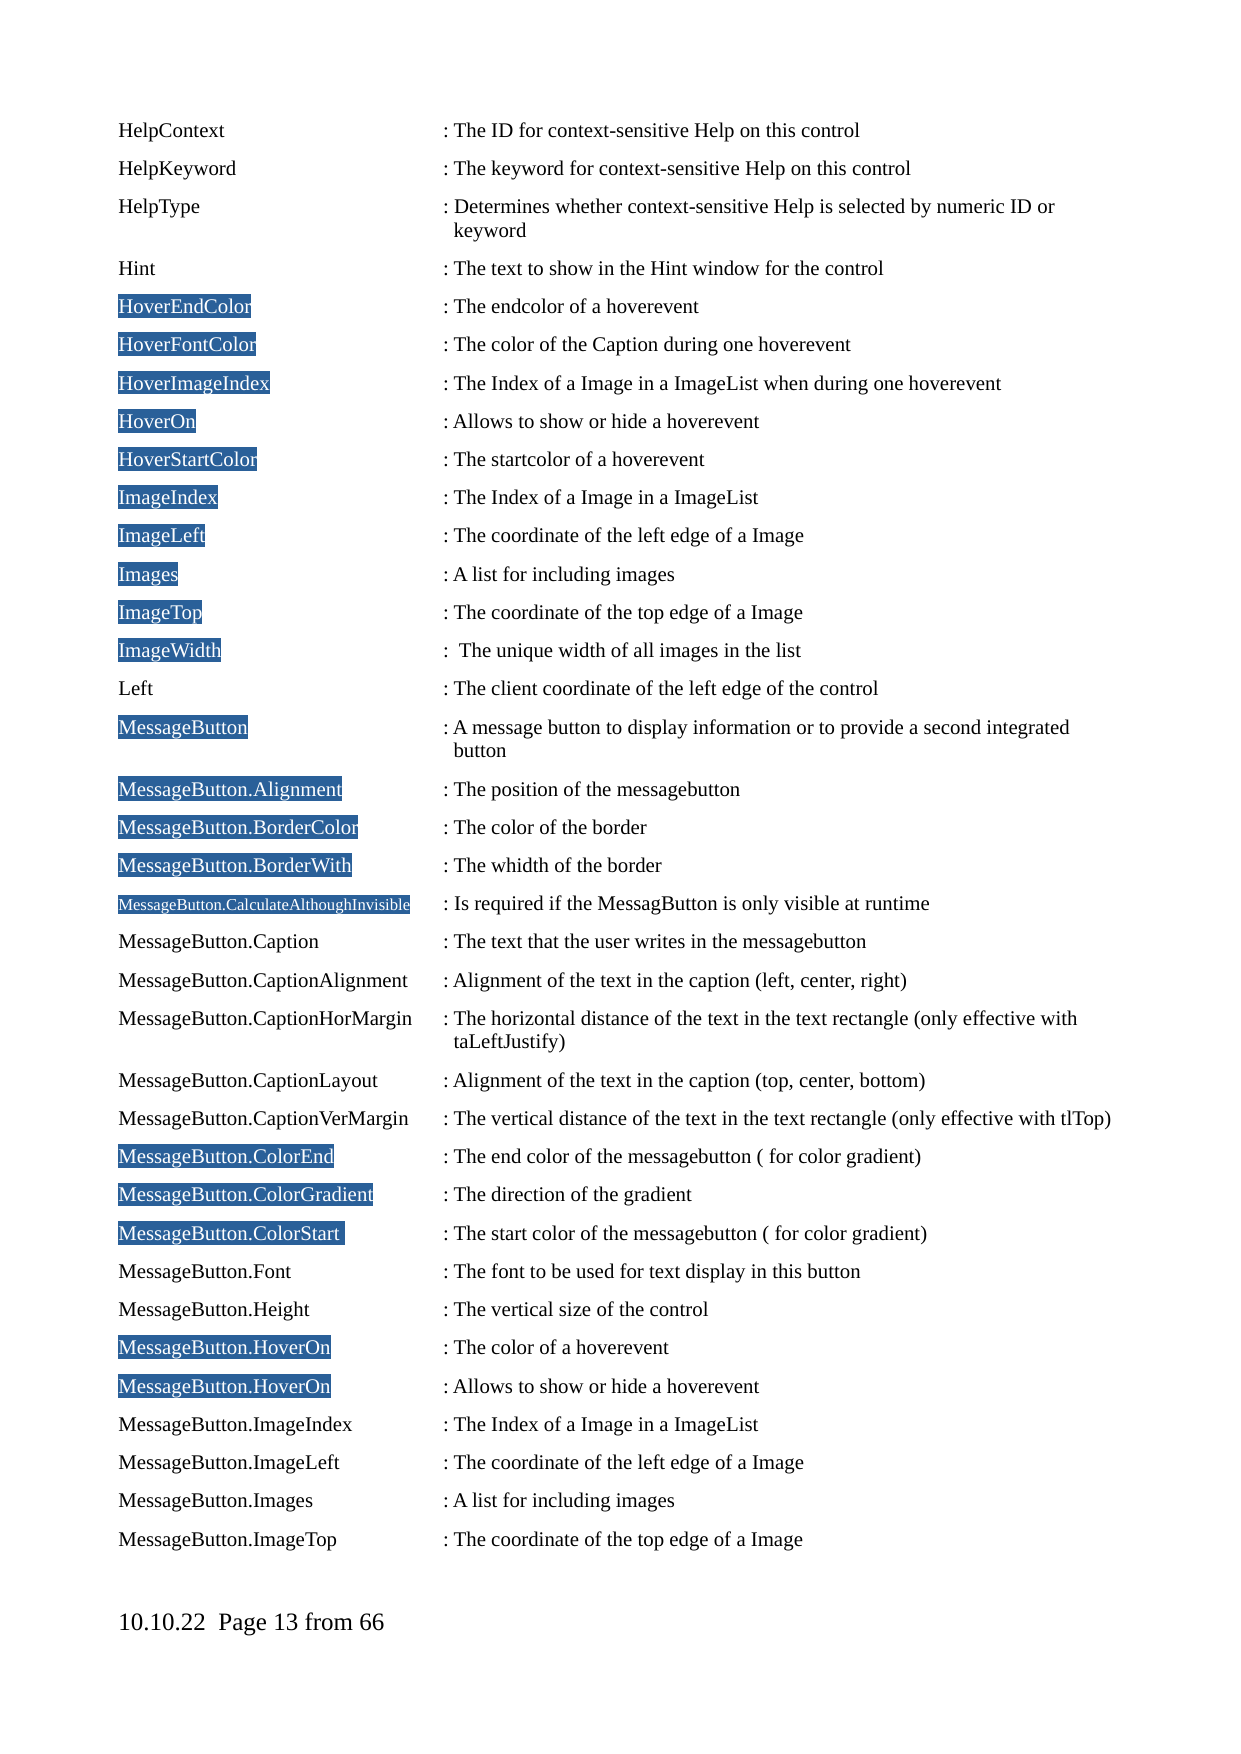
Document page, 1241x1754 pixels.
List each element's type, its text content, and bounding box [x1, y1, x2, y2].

text MessageButton.HoverOn : Allows to show or hide a hoverevent [118, 1374, 1122, 1398]
text HelpContext : The ID for context-sensitive Help on this control [118, 118, 1122, 142]
text MessageButton.CaptionVerMargin : The vertical distance of the text in the text rectangle (only effective with tlTop) [118, 1107, 1122, 1130]
text MessageButton.ImageIndex : The Index of a Image in a ImageList [118, 1412, 1122, 1436]
text MessageButton.ColorStart : The start color of the messagebutton ( for color gradient) [118, 1221, 1122, 1245]
text MessageButton.Font : The font to be used for text display in this button [118, 1259, 1122, 1283]
text HoverOn : Allows to show or hide a hoverevent [118, 409, 1122, 433]
text MessageButton.Height : The vertical size of the control [118, 1298, 1122, 1321]
text Images : A list for including images [118, 562, 1122, 586]
text HoverEndColor : The endcolor of a hoverevent [118, 295, 1122, 318]
text MessageButton.CalculateAlthoughInvisible : Is required if the MessagButton is only visible at runtime [118, 892, 1122, 915]
text MessageButton.BorderWith : The whidth of the border [118, 853, 1122, 877]
text ImageLeft : The coordinate of the left edge of a Image [118, 524, 1122, 548]
text ImageWidth : The unique width of all images in the list [118, 639, 1122, 662]
text ImageIndex : The Index of a Image in a ImageList [118, 486, 1122, 509]
text HelpType : Determines whether context-sensitive Help is selected by numeric ID or keyword [118, 194, 1122, 242]
text MessageButton.ImageLeft : The coordinate of the left edge of a Image [118, 1451, 1122, 1474]
text ImageTop : The coordinate of the top edge of a Image [118, 601, 1122, 624]
text MessageButton.ColorGradient : The direction of the gradient [118, 1183, 1122, 1207]
text MessageButton.CaptionHorMargin : The horizontal distance of the text in the text rectangle (only effective with taLeftJustify) [118, 1006, 1122, 1054]
text MessageButton.CaptionLayout : Alignment of the text in the caption (top, center, bottom) [118, 1068, 1122, 1092]
text MessageButton.Images : A list for including images [118, 1489, 1122, 1512]
text MessageButton.Alignment : The position of the messagebutton [118, 777, 1122, 801]
text MessageButton.ImageTop : The coordinate of the top edge of a Image [118, 1527, 1122, 1551]
text MessageButton.ColorEnd : The end color of the messagebutton ( for color gradient) [118, 1145, 1122, 1168]
text MessageButton.BorderColor : The color of the border [118, 815, 1122, 839]
text MessageButton.Caption : The text that the user writes in the messagebutton [118, 930, 1122, 954]
text Left : The client coordinate of the left edge of the control [118, 677, 1122, 701]
text HoverFontColor : The color of the Caption during one hoverevent [118, 333, 1122, 357]
text HoverImageIndex : The Index of a Image in a ImageList when during one hoverevent [118, 371, 1122, 395]
text MessageButton.CaptionAlignment : Alignment of the text in the caption (left, center, right) [118, 968, 1122, 992]
text Hint : The text to show in the Hint window for the control [118, 256, 1122, 280]
text HelpKeyword : The keyword for context-sensitive Help on this control [118, 156, 1122, 180]
text HoverStartColor : The startcolor of a hoverevent [118, 448, 1122, 471]
text MessageButton : A message button to display information or to provide a second integrated button [118, 715, 1122, 762]
text MessageButton.HoverOn : The color of a hoverevent [118, 1336, 1122, 1359]
